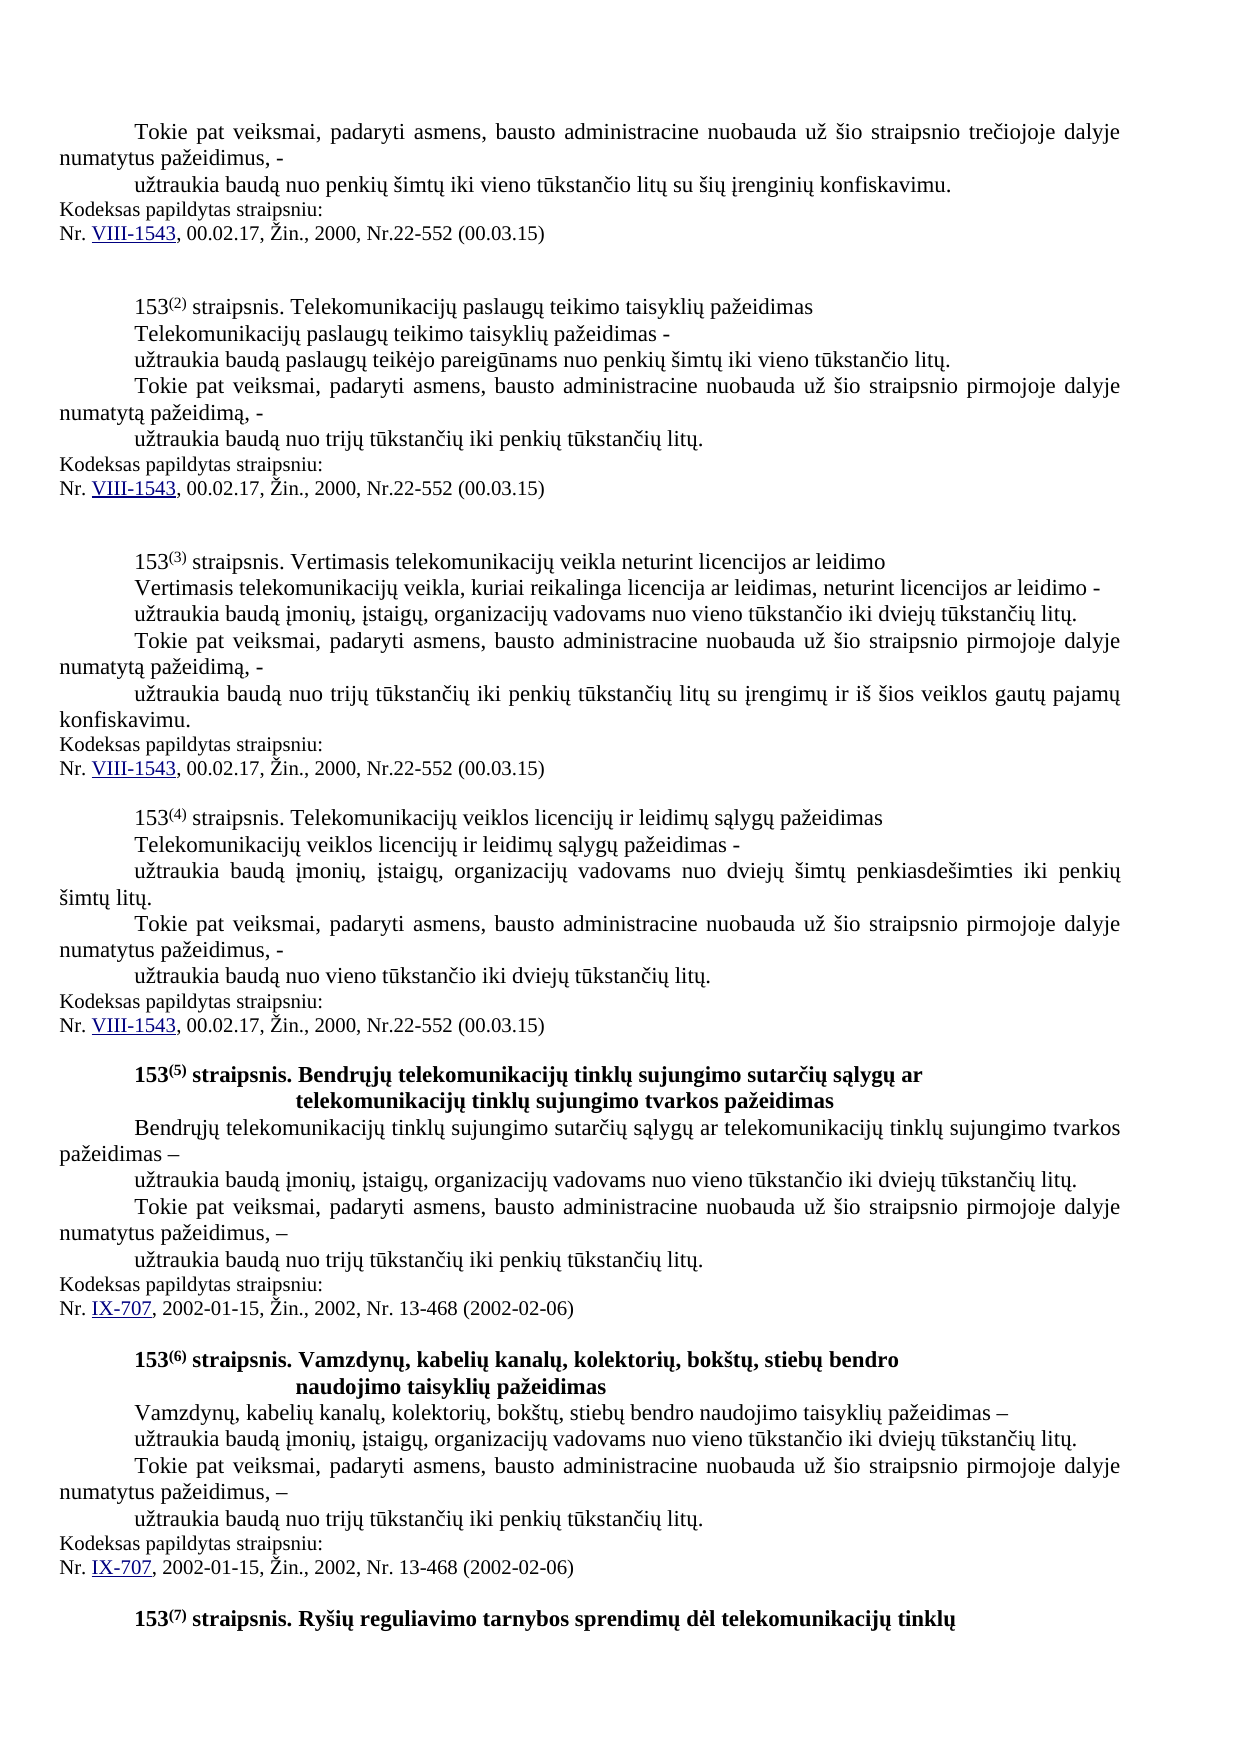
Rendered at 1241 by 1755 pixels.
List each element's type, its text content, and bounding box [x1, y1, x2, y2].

text užtraukia baudą nuo trijų tūkstančių iki penkių tūkstančių litų su įrengimų ir iš šios veiklos gautų pajamų konfiskavimu. [59, 679, 1122, 732]
text Tokie pat veiksmai, padaryti asmens, bausto administracine nuobauda už šio straipsnio pirmojoje dalyje numatytą pažeidimą, - [59, 372, 1122, 425]
text Bendrųjų telekomunikacijų tinklų sujungimo sutarčių sąlygų ar telekomunikacijų tinklų sujungimo tvarkos pažeidimas – [59, 1114, 1122, 1167]
text Kodeksas papildytas straipsniu: [59, 732, 1122, 756]
text Tokie pat veiksmai, padaryti asmens, bausto administracine nuobauda už šio straipsnio pirmojoje dalyje numatytus pažeidimus, – [59, 1452, 1122, 1504]
text užtraukia baudą nuo trijų tūkstančių iki penkių tūkstančių litų. [59, 425, 1122, 452]
text užtraukia baudą nuo penkių šimtų iki vieno tūkstančio litų su šių įrenginių konfiskavimu. [59, 171, 1122, 197]
text 153(7) straipsnis. Ryšių reguliavimo tarnybos sprendimų dėl telekomunikacijų tinklų [134, 1605, 1122, 1632]
text Kodeksas papildytas straipsniu: [59, 1272, 1122, 1296]
text Nr. VIII-1543, 00.02.17, Žin., 2000, Nr.22-552 (00.03.15) [59, 1013, 1122, 1037]
text 153(4) straipsnis. Telekomunikacijų veiklos licencijų ir leidimų sąlygų pažeidimas [134, 804, 1122, 831]
text 153(5) straipsnis. Bendrųjų telekomunikacijų tinklų sujungimo sutarčių sąlygų ar [134, 1061, 1122, 1087]
text 153(2) straipsnis. Telekomunikacijų paslaugų teikimo taisyklių pažeidimas [59, 293, 1122, 320]
text užtraukia baudą nuo trijų tūkstančių iki penkių tūkstančių litų. [59, 1504, 1122, 1531]
text Nr. VIII-1543, 00.02.17, Žin., 2000, Nr.22-552 (00.03.15) [59, 476, 1122, 500]
text užtraukia baudą nuo trijų tūkstančių iki penkių tūkstančių litų. [59, 1246, 1122, 1272]
text užtraukia baudą įmonių, įstaigų, organizacijų vadovams nuo dviejų šimtų penkiasdešimties iki penkių šimtų litų. [59, 857, 1122, 910]
text Kodeksas papildytas straipsniu: [59, 1531, 1122, 1555]
text Telekomunikacijų paslaugų teikimo taisyklių pažeidimas - [59, 320, 1122, 346]
text Tokie pat veiksmai, padaryti asmens, bausto administracine nuobauda už šio straipsnio trečiojoje dalyje numatytus pažeidimus, - [59, 118, 1122, 171]
text Nr. IX-707, 2002-01-15, Žin., 2002, Nr. 13-468 (2002-02-06) [59, 1555, 1122, 1579]
text naudojimo taisyklių pažeidimas [295, 1373, 1122, 1399]
text Nr. VIII-1543, 00.02.17, Žin., 2000, Nr.22-552 (00.03.15) [59, 756, 1122, 780]
text užtraukia baudą paslaugų teikėjo pareigūnams nuo penkių šimtų iki vieno tūkstančio litų. [59, 346, 1122, 372]
text 153(6) straipsnis. Vamzdynų, kabelių kanalų, kolektorių, bokštų, stiebų bendro [134, 1346, 1122, 1373]
text Vertimasis telekomunikacijų veikla, kuriai reikalinga licencija ar leidimas, neturint licencijos ar leidimo - [59, 574, 1122, 601]
text Tokie pat veiksmai, padaryti asmens, bausto administracine nuobauda už šio straipsnio pirmojoje dalyje numatytą pažeidimą, - [59, 627, 1122, 679]
text Telekomunikacijų veiklos licencijų ir leidimų sąlygų pažeidimas - [59, 831, 1122, 857]
text užtraukia baudą įmonių, įstaigų, organizacijų vadovams nuo vieno tūkstančio iki dviejų tūkstančių litų. [59, 1167, 1122, 1193]
text Kodeksas papildytas straipsniu: [59, 452, 1122, 476]
text Tokie pat veiksmai, padaryti asmens, bausto administracine nuobauda už šio straipsnio pirmojoje dalyje numatytus pažeidimus, – [59, 1193, 1122, 1246]
text užtraukia baudą įmonių, įstaigų, organizacijų vadovams nuo vieno tūkstančio iki dviejų tūkstančių litų. [59, 601, 1122, 627]
text telekomunikacijų tinklų sujungimo tvarkos pažeidimas [295, 1087, 1122, 1114]
text Kodeksas papildytas straipsniu: [59, 197, 1122, 221]
text užtraukia baudą įmonių, įstaigų, organizacijų vadovams nuo vieno tūkstančio iki dviejų tūkstančių litų. [59, 1426, 1122, 1452]
text Tokie pat veiksmai, padaryti asmens, bausto administracine nuobauda už šio straipsnio pirmojoje dalyje numatytus pažeidimus, - [59, 910, 1122, 963]
text užtraukia baudą nuo vieno tūkstančio iki dviejų tūkstančių litų. [59, 963, 1122, 989]
text Nr. IX-707, 2002-01-15, Žin., 2002, Nr. 13-468 (2002-02-06) [59, 1296, 1122, 1320]
text Vamzdynų, kabelių kanalų, kolektorių, bokštų, stiebų bendro naudojimo taisyklių pažeidimas – [59, 1399, 1122, 1426]
text Kodeksas papildytas straipsniu: [59, 989, 1122, 1013]
text Nr. VIII-1543, 00.02.17, Žin., 2000, Nr.22-552 (00.03.15) [59, 221, 1122, 245]
text 153(3) straipsnis. Vertimasis telekomunikacijų veikla neturint licencijos ar leidimo [134, 548, 1122, 574]
